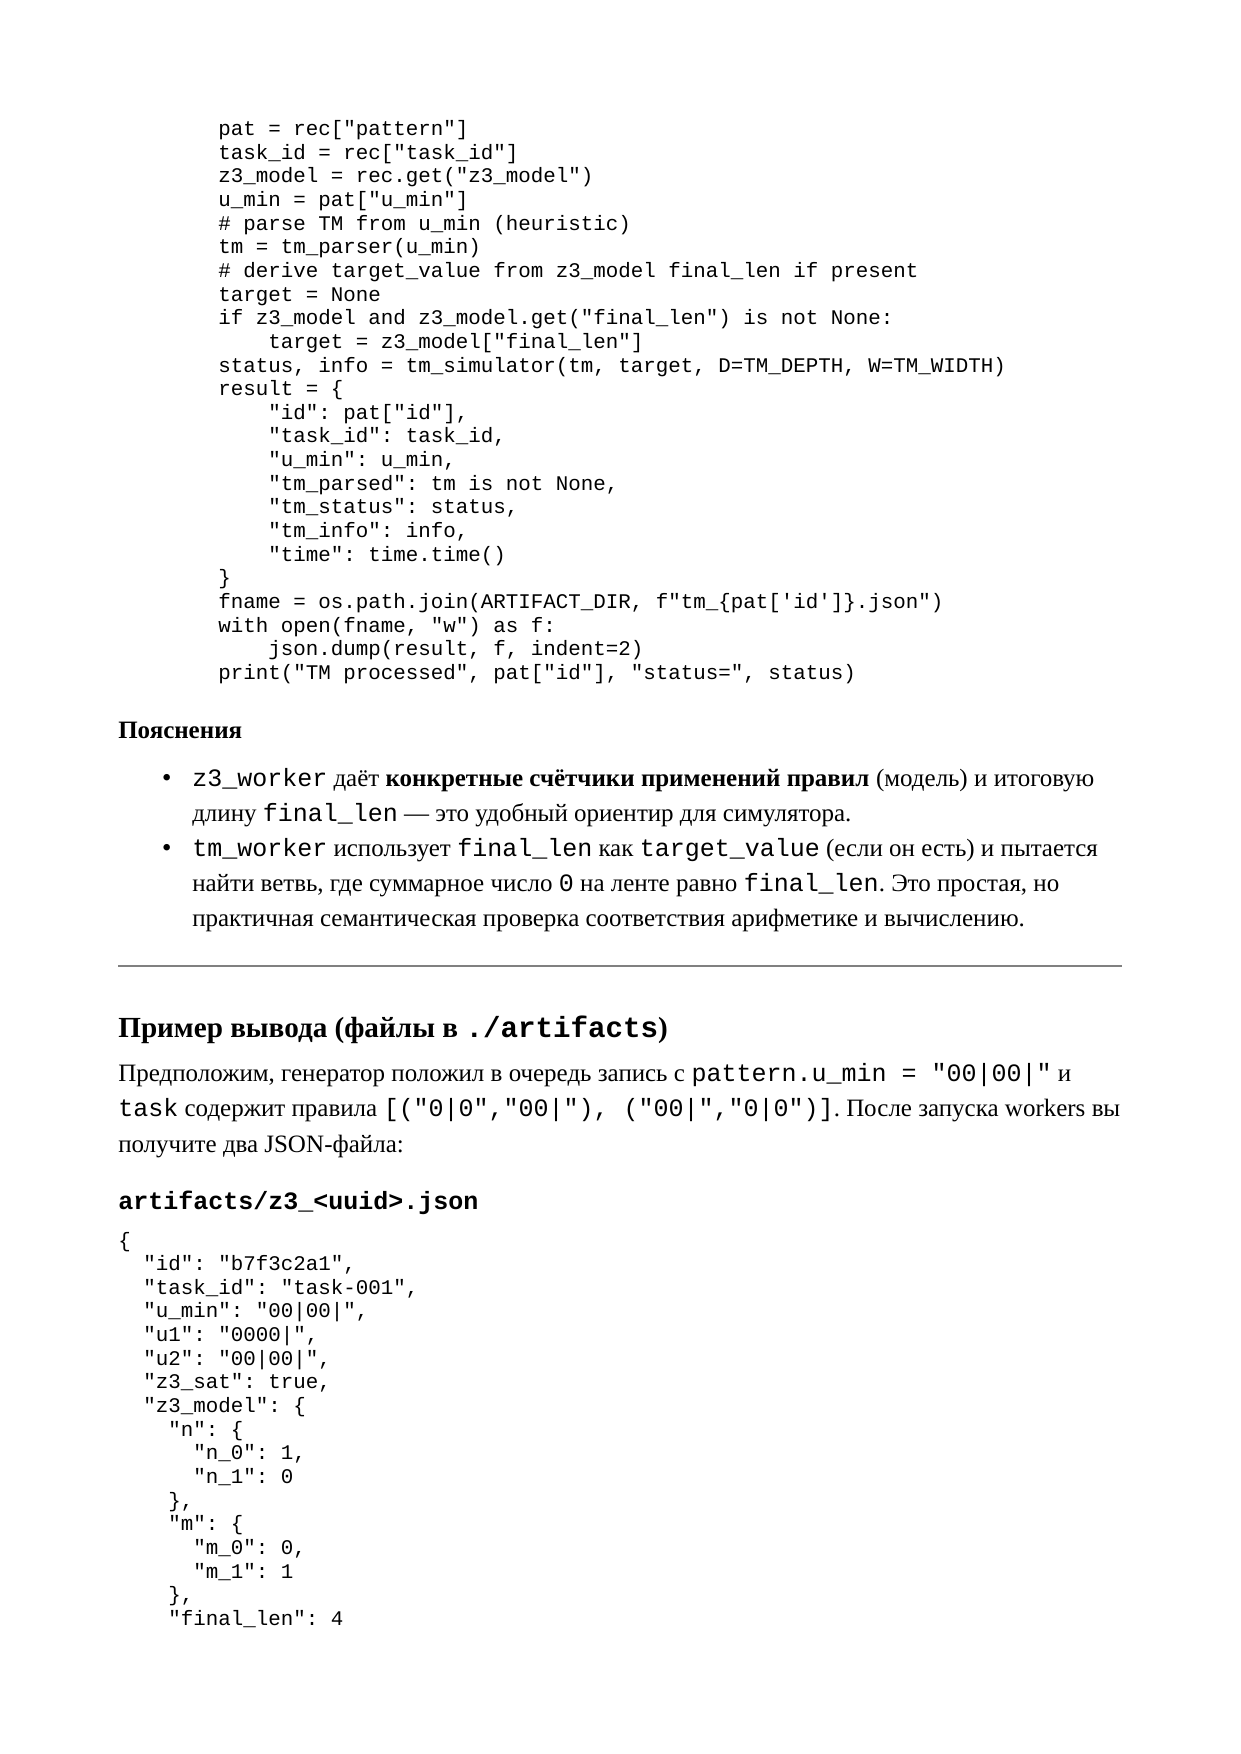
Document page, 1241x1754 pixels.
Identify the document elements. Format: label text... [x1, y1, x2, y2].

text { [118, 1229, 1122, 1253]
text if z3_model and z3_model.get("final_len") is not None: [118, 307, 1122, 331]
text "z3_sat": true, [118, 1371, 1122, 1395]
text "id": "b7f3c2a1", [118, 1253, 1122, 1277]
text target = None [118, 284, 1122, 307]
text # parse TM from u_min (heuristic) [118, 213, 1122, 236]
text "u_min": u_min, [118, 449, 1122, 473]
text "n_1": 0 [118, 1466, 1122, 1490]
text } [118, 567, 1122, 591]
text "n_0": 1, [118, 1442, 1122, 1466]
text "id": pat["id"], [118, 402, 1122, 426]
text "m": { [118, 1513, 1122, 1537]
text "tm_info": info, [118, 520, 1122, 544]
text "m_1": 1 [118, 1561, 1122, 1584]
text "n": { [118, 1419, 1122, 1442]
text Пояснения [118, 715, 1122, 744]
text print("TM processed", pat["id"], "status=", status) [118, 662, 1122, 686]
text tm = tm_parser(u_min) [118, 236, 1122, 260]
text "tm_parsed": tm is not None, [118, 473, 1122, 496]
text result = { [118, 378, 1122, 402]
text "u_min": "00|00|", [118, 1301, 1122, 1324]
text u_min = pat["u_min"] [118, 189, 1122, 213]
text "m_0": 0, [118, 1537, 1122, 1561]
text "task_id": "task-001", [118, 1277, 1122, 1301]
text "final_len": 4 [118, 1608, 1122, 1632]
text with open(fname, "w") as f: [118, 615, 1122, 638]
text "tm_status": status, [118, 496, 1122, 520]
text z3_model = rec.get("z3_model") [118, 165, 1122, 189]
list z3_worker даёт конкретные счётчики применений правил (модель) и итоговую длину final_len — это удобный ориентир для симулятора. [162, 763, 1122, 829]
text }, [118, 1584, 1122, 1608]
text target = z3_model["final_len"] [118, 331, 1122, 354]
subtitle artifacts/z3_<uuid>.json [118, 1189, 1122, 1217]
text task_id = rec["task_id"] [118, 142, 1122, 165]
text "u2": "00|00|", [118, 1348, 1122, 1371]
text "z3_model": { [118, 1395, 1122, 1419]
text Предположим, генератор положил в очередь запись с pattern.u_min = "00|00|" и task содержит правила [("0|0","00|"), ("00|","0|0")]. После запуска workers вы получите два JSON‑файла: [118, 1058, 1122, 1157]
text status, info = tm_simulator(tm, target, D=TM_DEPTH, W=TM_WIDTH) [118, 354, 1122, 378]
subtitle Пример вывода (файлы в ./artifacts) [118, 1010, 1122, 1046]
text "u1": "0000|", [118, 1324, 1122, 1348]
text json.dump(result, f, indent=2) [118, 638, 1122, 662]
text fname = os.path.join(ARTIFACT_DIR, f"tm_{pat['id']}.json") [118, 591, 1122, 615]
text "time": time.time() [118, 544, 1122, 567]
list tm_worker использует final_len как target_value (если он есть) и пытается найти ветвь, где суммарное число 0 на ленте равно final_len. Это простая, но практичная семантическая проверка соответствия арифметике и вычислению. [162, 833, 1122, 932]
text # derive target_value from z3_model final_len if present [118, 260, 1122, 284]
text }, [118, 1490, 1122, 1513]
text pat = rec["pattern"] [118, 118, 1122, 142]
text "task_id": task_id, [118, 426, 1122, 449]
